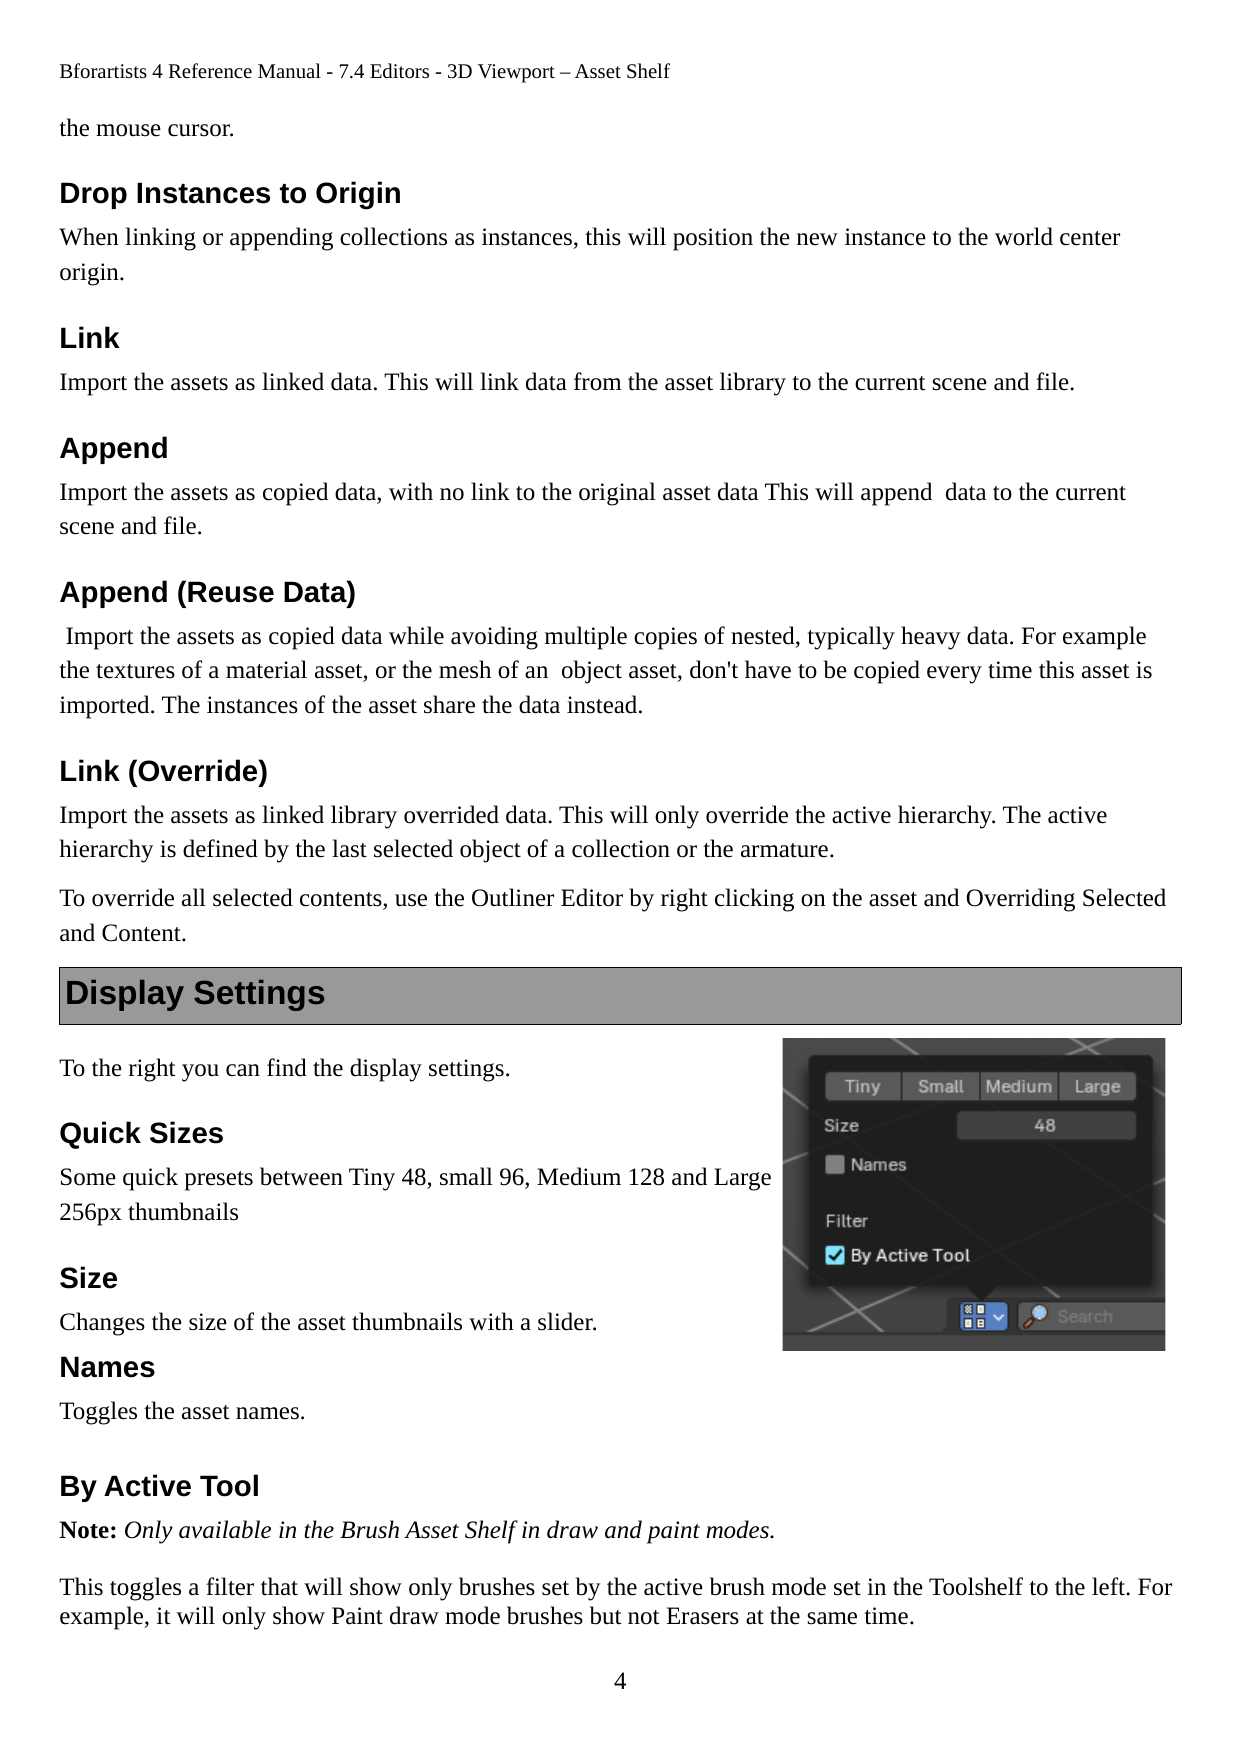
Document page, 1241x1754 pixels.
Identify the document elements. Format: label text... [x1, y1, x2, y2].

text the mouse cursor. [59, 113, 1181, 141]
text Import the assets as linked library overrided data. This will only override the active hierarchy. The active hierarchy is defined by the last selected object of a collection or the armature. [59, 800, 1181, 863]
subtitle Append (Reuse Data) [59, 575, 1181, 609]
text To the right you can find the display settings. [59, 1053, 782, 1081]
table_header Display Settings [60, 968, 1181, 1024]
text Some quick presets between Tiny 48, small 96, Medium 128 and Large 256px thumbnails [59, 1162, 782, 1226]
subtitle Size [59, 1261, 782, 1294]
subtitle Names [59, 1350, 1181, 1384]
text Toggles the asset names. [59, 1396, 1181, 1425]
subtitle Drop Instances to Origin [59, 176, 1181, 210]
text Import the assets as linked data. This will link data from the asset library to the current scene and file. [59, 367, 1181, 396]
text Import the assets as copied data while avoiding multiple copies of nested, typically heavy data. For example the textures of a material asset, or the mesh of an object asset, don't have to be copied every time this asset is imported. The instances of the asset share the data instead. [59, 621, 1181, 719]
subtitle [1166, 1116, 1181, 1150]
text To override all selected contents, use the Outliner Editor by right clicking on the asset and Overriding Selected and Content. [59, 883, 1181, 947]
picture [782, 1038, 1166, 1351]
subtitle By Active Tool [59, 1468, 1181, 1502]
subtitle Link (Override) [59, 754, 1181, 787]
text This toggles a filter that will show only brushes set by the active brush mode set in the Toolshelf to the left. For example, it will only show Paint draw mode brushes but not Erasers at the same time. [59, 1572, 1181, 1630]
text When linking or appending collections as instances, this will position the new instance to the world center origin. [59, 222, 1181, 286]
subtitle Append [59, 431, 1181, 464]
text Changes the size of the asset thumbnails with a slider. [59, 1307, 782, 1336]
subtitle [1166, 1261, 1181, 1294]
text Note: Only available in the Brush Asset Shelf in draw and paint modes. [59, 1515, 1181, 1543]
subtitle Quick Sizes [59, 1116, 782, 1150]
text Import the assets as copied data, with no link to the original asset data This will append data to the current scene and file. [59, 477, 1181, 540]
subtitle Link [59, 321, 1181, 354]
